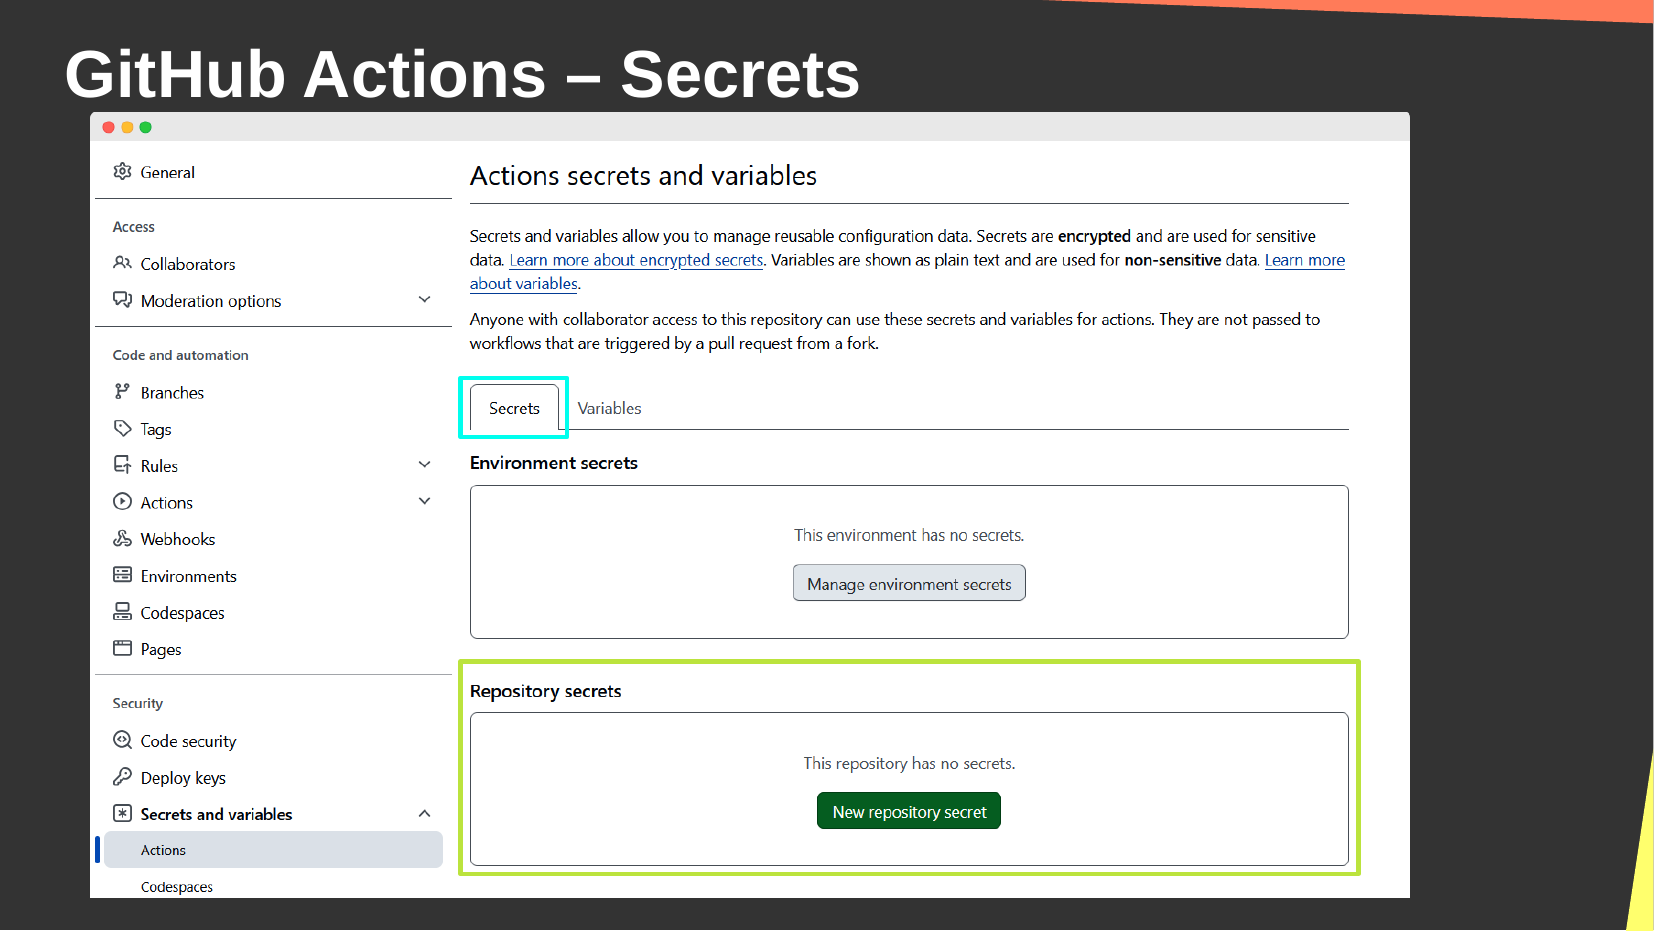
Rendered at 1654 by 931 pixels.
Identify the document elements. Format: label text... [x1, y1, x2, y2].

text_box [1625, 744, 1654, 931]
title GitHub Actions – Secrets [64, 37, 1471, 113]
picture [90, 113, 1410, 898]
text_box [1042, 0, 1654, 24]
